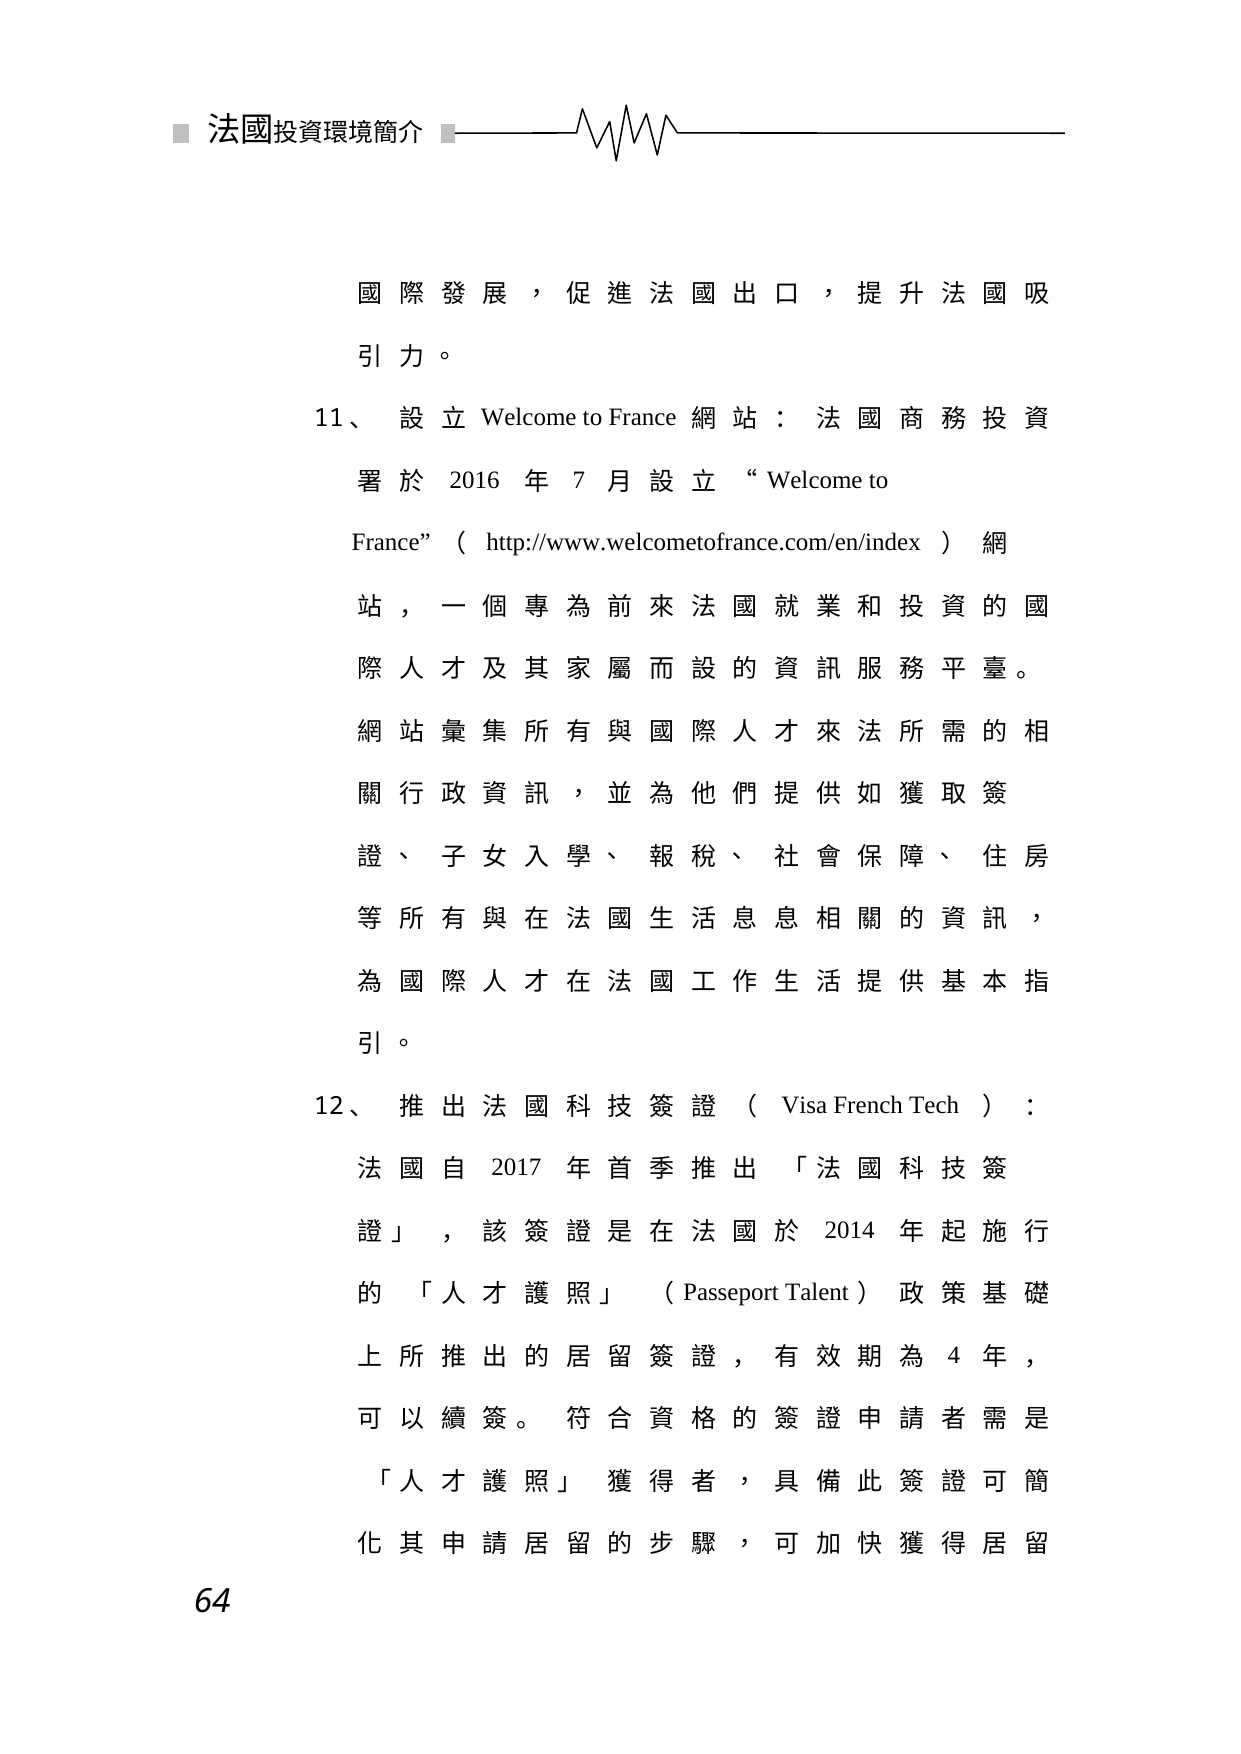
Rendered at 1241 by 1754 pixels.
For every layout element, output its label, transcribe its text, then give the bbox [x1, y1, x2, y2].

text 12、推出法國科技簽證（Visa French Tech）：法國自2017年首季推出「法國科技簽證」，該簽證是在法國於2014年起施行的「人才護照」（Passeport Talent）政策基礎上所推出的居留簽證，有效期為4年，可以續簽。符合資格的簽證申請者需是「人才護照」獲得者，具備此簽證可簡化其申請居留的步驟，可加快獲得居留 [281, 1063, 1058, 1563]
text 11、設立Welcome to France網站：法國商務投資署於2016年7月設立“Welcome to France”（http://www.welcometofrance.com/en/index）網站，一個專為前來法國就業和投資的國際人才及其家屬而設的資訊服務平臺。網站彙集所有與國際人才來法所需的相關行政資訊，並為他們提供如獲取簽證、子女入學、報稅、社會保障、住房等所有與在法國生活息息相關的資訊，為國際人才在法國工作生活提供基本指引。 [281, 375, 1058, 1063]
text 國際發展，促進法國出口，提升法國吸引力。 [281, 250, 1058, 375]
